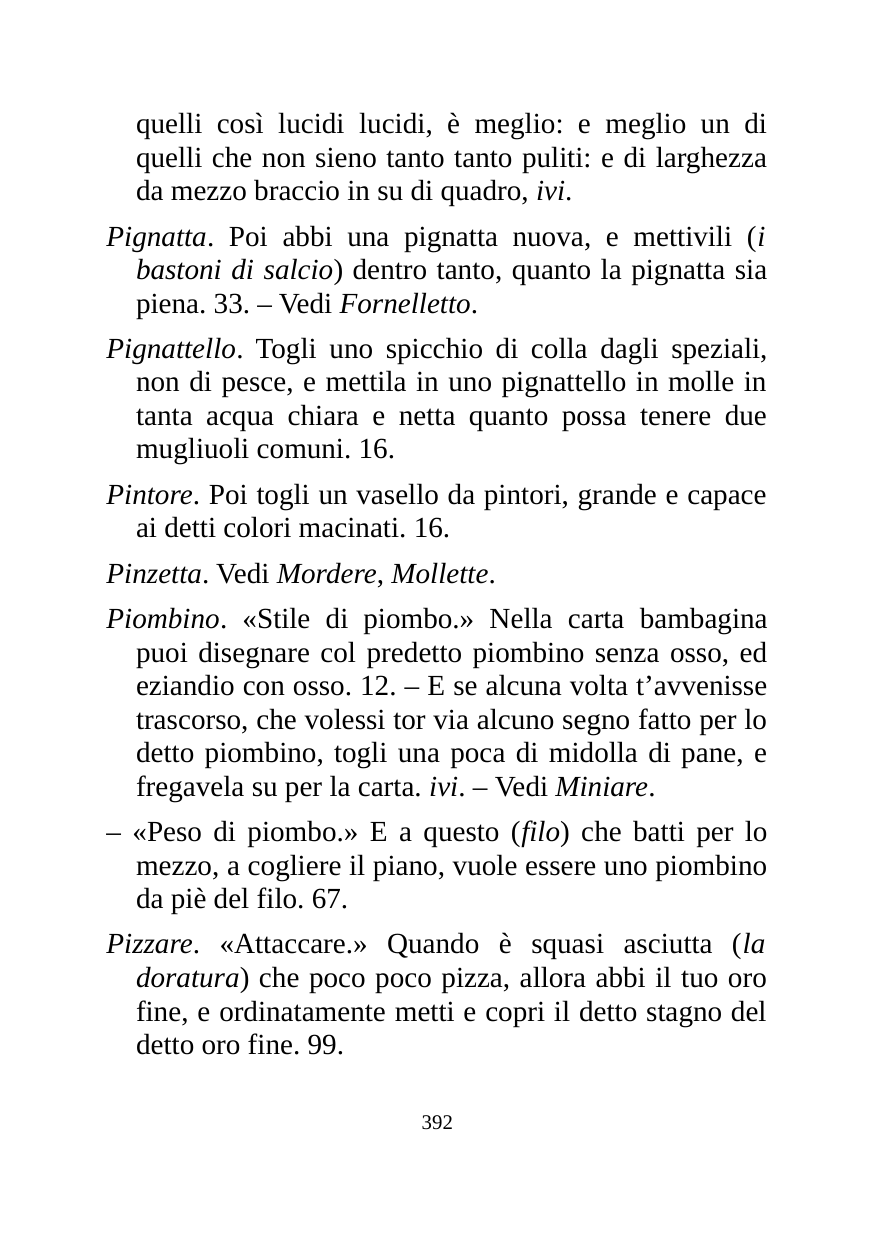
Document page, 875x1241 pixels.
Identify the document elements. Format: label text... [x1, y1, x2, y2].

text – «Peso di piombo.» E a questo (filo) che batti per lo mezzo, a cogliere il piano, vuole essere uno piombino da piè del filo. 67. [106, 814, 768, 915]
text Pizzare. «Attaccare.» Quando è squasi asciutta (la doratura) che poco poco pizza, allora abbi il tuo oro fine, e ordinatamente metti e copri il detto stagno del detto oro fine. 99. [106, 927, 768, 1061]
text Piombino. «Stile di piombo.» Nella carta bambagina puoi disegnare col predetto piombino senza osso, ed eziandio con osso. 12. – E se alcuna volta t’avvenisse trascorso, che volessi tor via alcuno segno fatto per lo detto piombino, togli una poca di midolla di pane, e fregavela su per la carta. ivi. – Vedi Miniare. [106, 601, 768, 802]
text Pintore. Poi togli un vasello da pintori, grande e capace ai detti colori macinati. 16. [106, 477, 768, 544]
text Pinzetta. Vedi Mordere, Mollette. [106, 556, 768, 589]
text Pignatta. Poi abbi una pignatta nuova, e mettivili (i bastoni di salcio) dentro tanto, quanto la pignatta sia piena. 33. – Vedi Fornelletto. [106, 219, 768, 319]
text Pignattello. Togli uno spicchio di colla dagli speziali, non di pesce, e mettila in uno pignattello in molle in tanta acqua chiara e netta quanto possa tenere due mugliuoli comuni. 16. [106, 331, 768, 465]
text quelli così lucidi lucidi, è meglio: e meglio un di quelli che non sieno tanto tanto puliti: e di larghezza da mezzo braccio in su di quadro, ivi. [106, 106, 768, 207]
